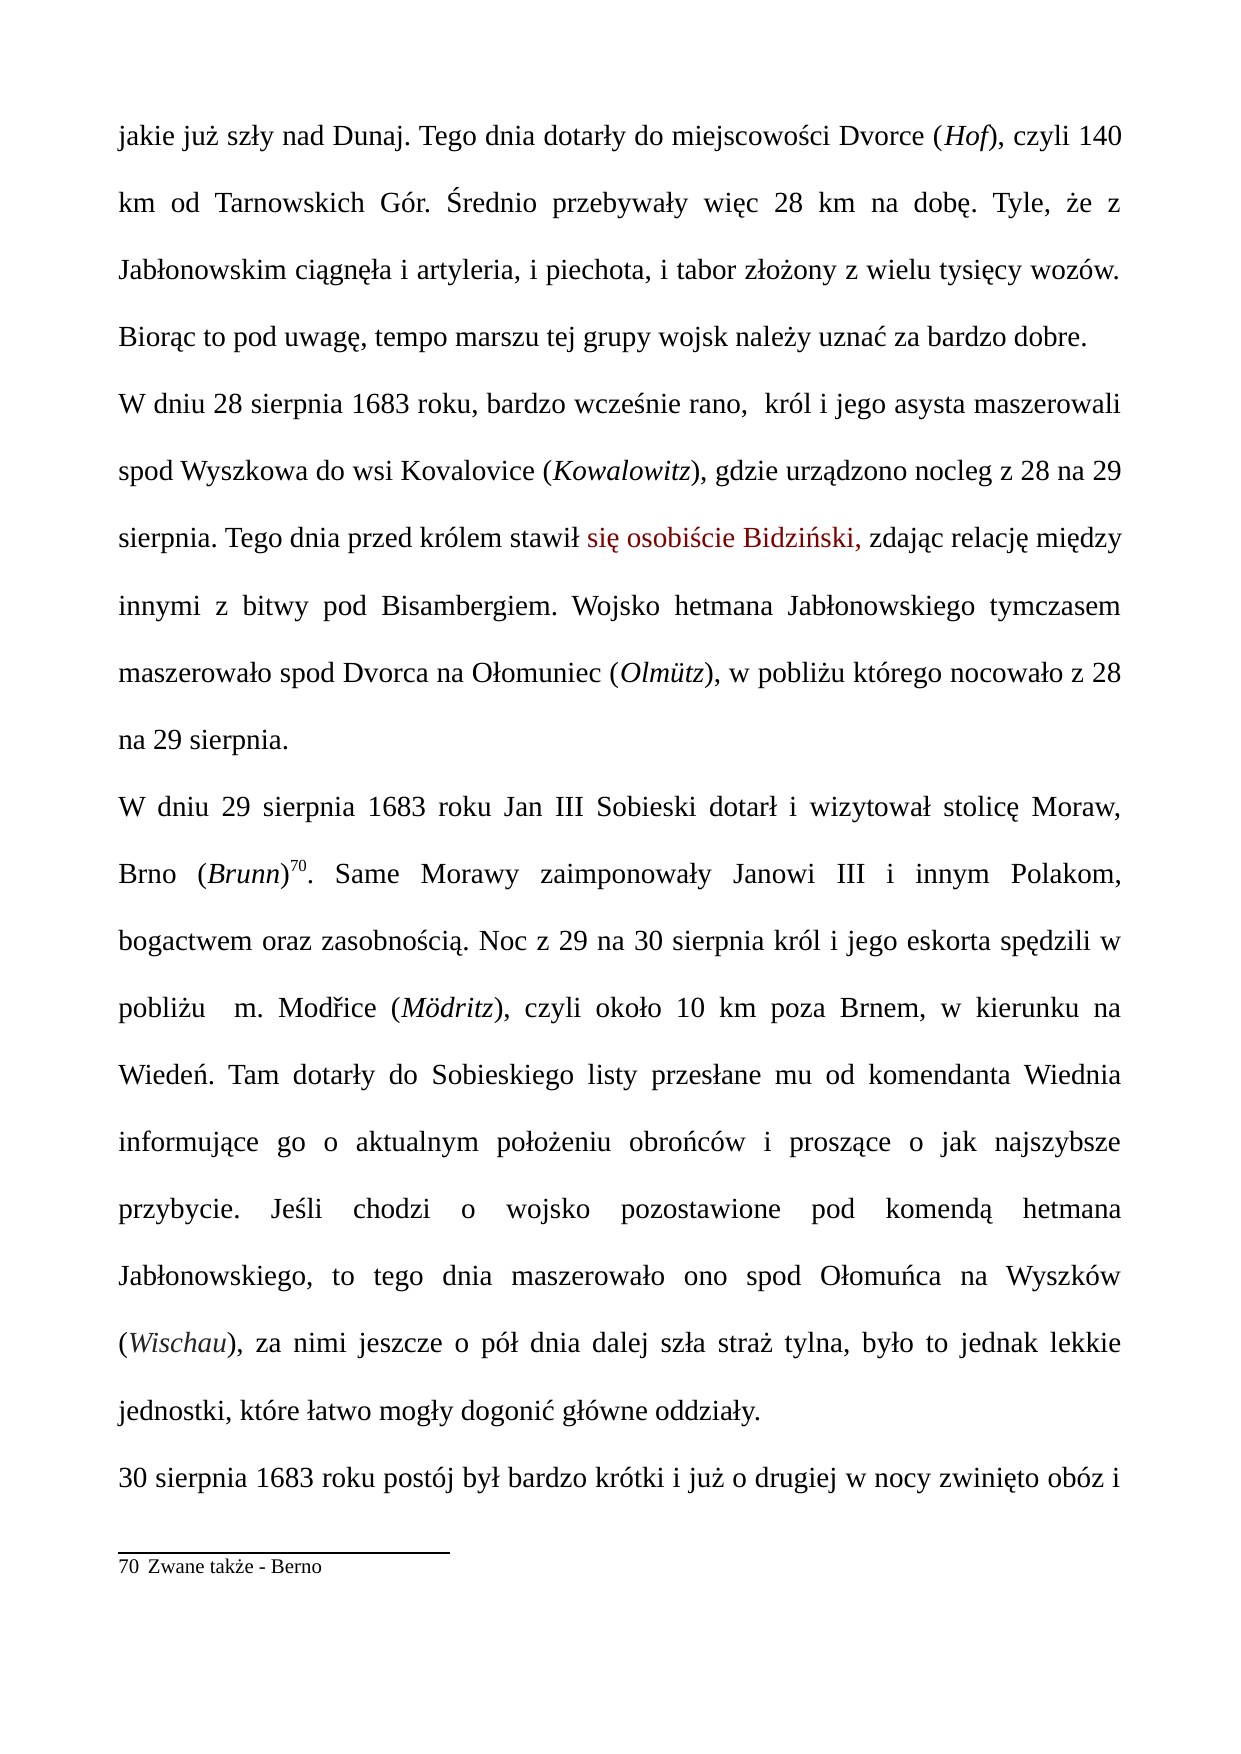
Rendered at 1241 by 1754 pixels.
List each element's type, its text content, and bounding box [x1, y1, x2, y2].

text jakie już szły nad Dunaj. Tego dnia dotarły do miejscowości Dvorce (Hof), czyli 140 km od Tarnowskich Gór. Średnio przebywały więc 28 km na dobę. Tyle, że z Jabłonowskim ciągnęła i artyleria, i piechota, i tabor złożony z wielu tysięcy wozów. Biorąc to pod uwagę, tempo marszu tej grupy wojsk należy uznać za bardzo dobre. [118, 118, 1122, 353]
text W dniu 28 sierpnia 1683 roku, bardzo wcześnie rano, król i jego asysta maszerowali spod Wyszkowa do wsi Kovalovice (Kowalowitz), gdzie urządzono nocleg z 28 na 29 sierpnia. Tego dnia przed królem stawił się osobiście Bidziński, zdając relację między innymi z bitwy pod Bisambergiem. Wojsko hetmana Jabłonowskiego tymczasem maszerowało spod Dvorca na Ołomuniec (Olmütz), w pobliżu którego nocowało z 28 na 29 sierpnia. [118, 386, 1122, 755]
text W dniu 29 sierpnia 1683 roku Jan III Sobieski dotarł i wizytował stolicę Moraw, Brno (Brunn). Same Morawy zaimponowały Janowi III i innym Polakom, bogactwem oraz zasobnością. Noc z 29 na 30 sierpnia król i jego eskorta spędzili w pobliżu m. Modřice (Mödritz), czyli około 10 km poza Brnem, w kierunku na Wiedeń. Tam dotarły do Sobieskiego listy przesłane mu od komendanta Wiednia informujące go o aktualnym położeniu obrońców i proszące o jak najszybsze przybycie. Jeśli chodzi o wojsko pozostawione pod komendą hetmana Jabłonowskiego, to tego dnia maszerowało ono spod Ołomuńca na Wyszków (Wischau), za nimi jeszcze o pół dnia dalej szła straż tylna, było to jednak lekkie jednostki, które łatwo mogły dogonić główne oddziały. [118, 789, 1122, 1426]
text Zwane także - Berno [118, 1553, 1122, 1578]
text 30 sierpnia 1683 roku postój był bardzo krótki i już o drugiej w nocy zwinięto obóz i [118, 1460, 1122, 1493]
